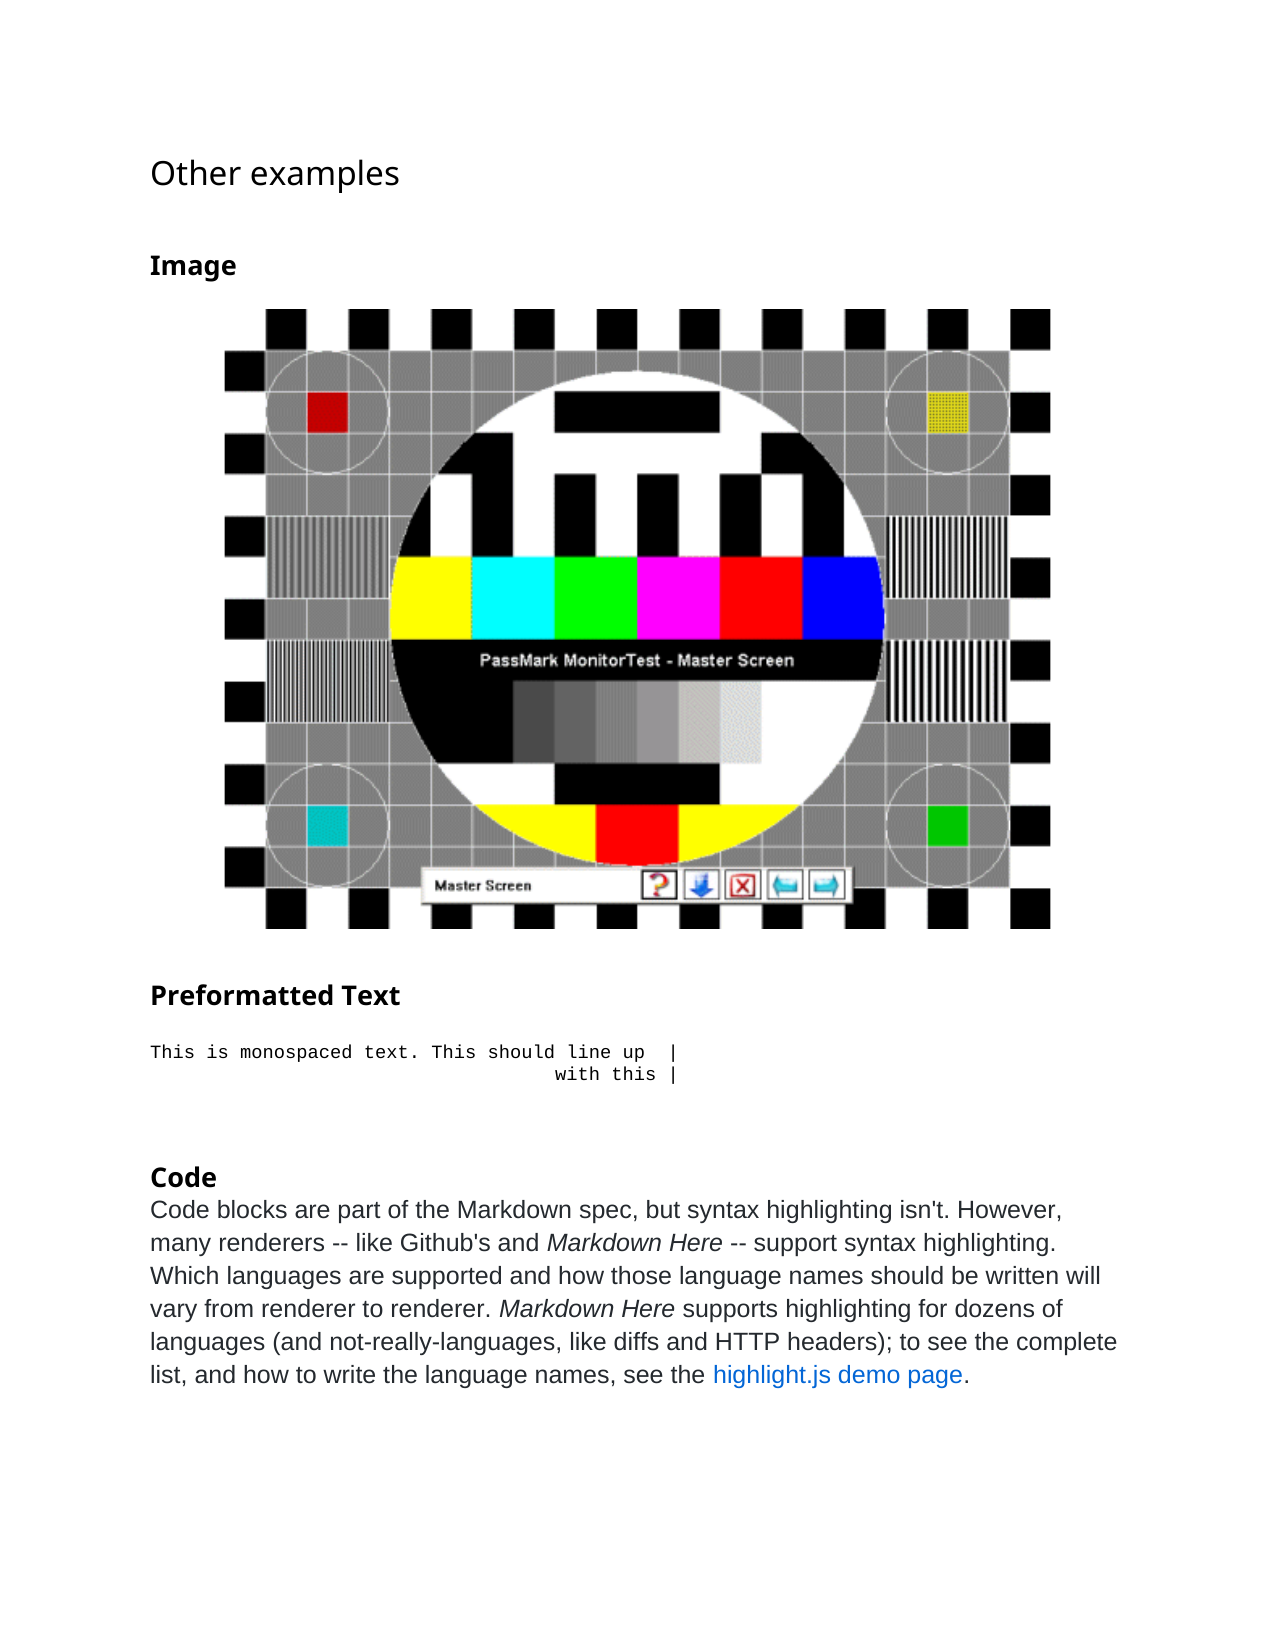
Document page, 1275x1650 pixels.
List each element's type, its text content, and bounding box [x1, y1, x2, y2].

text Code blocks are part of the Markdown spec, but syntax highlighting isn't. However, many renderers -- like Github's and Markdown Here -- support syntax highlighting. Which languages are supported and how those language names should be written will vary from renderer to renderer. Markdown Here supports highlighting for dozens of languages (and not-really-languages, like diffs and HTTP headers); to see the complete list, and how to write the language names, see the highlight.js demo page. [150, 1195, 1125, 1389]
subtitle with this | [150, 1064, 1125, 1086]
subtitle Preformatted Text [150, 976, 1125, 1013]
subtitle This is monospaced text. This should line up | [150, 1043, 1125, 1064]
picture [224, 309, 1051, 929]
subtitle Other examples [150, 150, 1125, 195]
subtitle Image [150, 246, 1125, 283]
subtitle Code [150, 1158, 1125, 1195]
